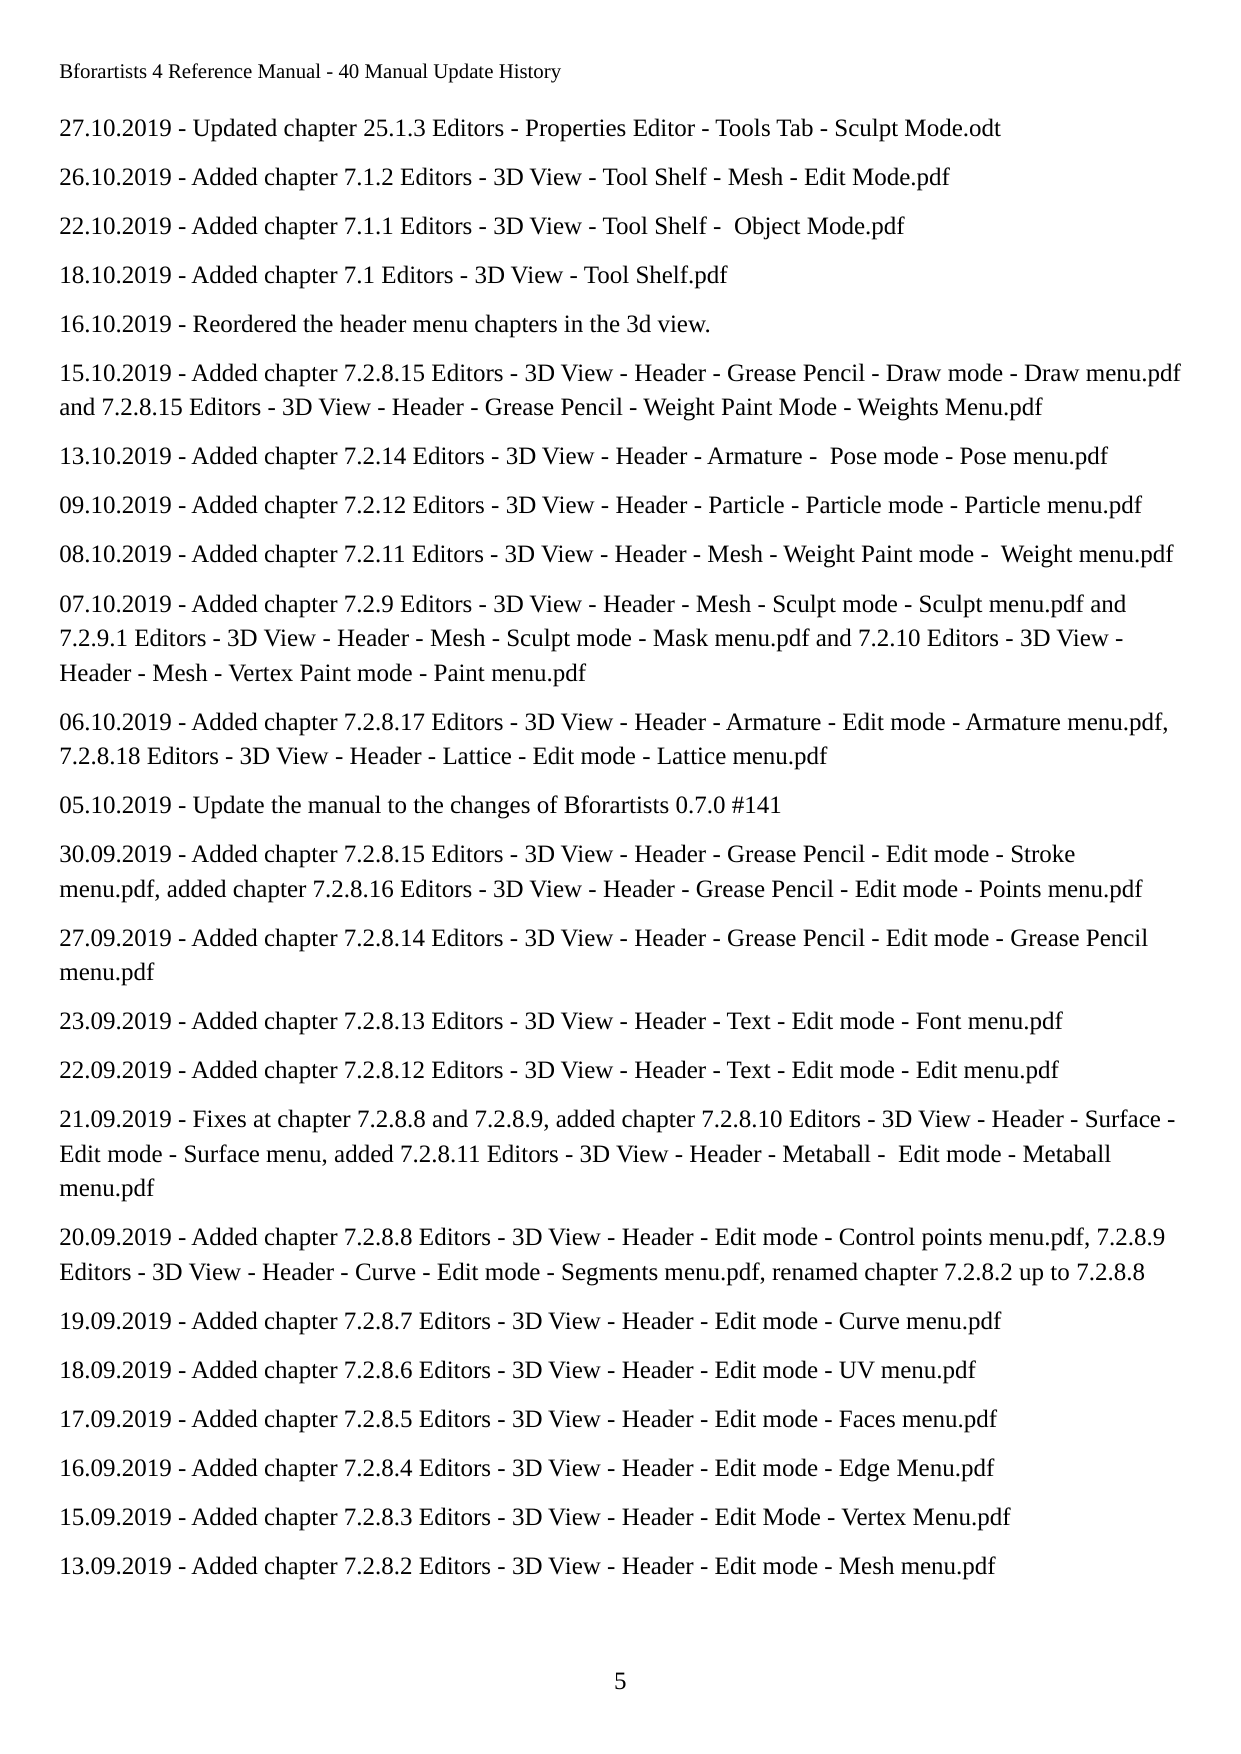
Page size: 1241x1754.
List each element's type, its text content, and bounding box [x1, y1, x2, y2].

text 21.09.2019 - Fixes at chapter 7.2.8.8 and 7.2.8.9, added chapter 7.2.8.10 Editors - 3D View - Header - Surface - Edit mode - Surface menu, added 7.2.8.11 Editors - 3D View - Header - Metaball - Edit mode - Metaball menu.pdf [59, 1104, 1181, 1202]
text 23.09.2019 - Added chapter 7.2.8.13 Editors - 3D View - Header - Text - Edit mode - Font menu.pdf [59, 1006, 1181, 1035]
text 17.09.2019 - Added chapter 7.2.8.5 Editors - 3D View - Header - Edit mode - Faces menu.pdf [59, 1404, 1181, 1433]
text 22.10.2019 - Added chapter 7.1.1 Editors - 3D View - Tool Shelf - Object Mode.pdf [59, 211, 1181, 239]
text 22.09.2019 - Added chapter 7.2.8.12 Editors - 3D View - Header - Text - Edit mode - Edit menu.pdf [59, 1055, 1181, 1084]
text 07.10.2019 - Added chapter 7.2.9 Editors - 3D View - Header - Mesh - Sculpt mode - Sculpt menu.pdf and 7.2.9.1 Editors - 3D View - Header - Mesh - Sculpt mode - Mask menu.pdf and 7.2.10 Editors - 3D View - Header - Mesh - Vertex Paint mode - Paint menu.pdf [59, 589, 1181, 686]
text 16.09.2019 - Added chapter 7.2.8.4 Editors - 3D View - Header - Edit mode - Edge Menu.pdf [59, 1453, 1181, 1482]
text 27.10.2019 - Updated chapter 25.1.3 Editors - Properties Editor - Tools Tab - Sculpt Mode.odt [59, 113, 1181, 141]
text 05.10.2019 - Update the manual to the changes of Bforartists 0.7.0 #141 [59, 790, 1181, 819]
text 15.09.2019 - Added chapter 7.2.8.3 Editors - 3D View - Header - Edit Mode - Vertex Menu.pdf [59, 1502, 1181, 1531]
text 26.10.2019 - Added chapter 7.1.2 Editors - 3D View - Tool Shelf - Mesh - Edit Mode.pdf [59, 162, 1181, 190]
text 18.10.2019 - Added chapter 7.1 Editors - 3D View - Tool Shelf.pdf [59, 260, 1181, 288]
text 06.10.2019 - Added chapter 7.2.8.17 Editors - 3D View - Header - Armature - Edit mode - Armature menu.pdf, 7.2.8.18 Editors - 3D View - Header - Lattice - Edit mode - Lattice menu.pdf [59, 707, 1181, 770]
text 09.10.2019 - Added chapter 7.2.12 Editors - 3D View - Header - Particle - Particle mode - Particle menu.pdf [59, 491, 1181, 519]
text 13.09.2019 - Added chapter 7.2.8.2 Editors - 3D View - Header - Edit mode - Mesh menu.pdf [59, 1551, 1181, 1580]
text 08.10.2019 - Added chapter 7.2.11 Editors - 3D View - Header - Mesh - Weight Paint mode - Weight menu.pdf [59, 539, 1181, 568]
text 16.10.2019 - Reordered the header menu chapters in the 3d view. [59, 309, 1181, 338]
text 13.10.2019 - Added chapter 7.2.14 Editors - 3D View - Header - Armature - Pose mode - Pose menu.pdf [59, 441, 1181, 470]
text 27.09.2019 - Added chapter 7.2.8.14 Editors - 3D View - Header - Grease Pencil - Edit mode - Grease Pencil menu.pdf [59, 923, 1181, 986]
text 15.10.2019 - Added chapter 7.2.8.15 Editors - 3D View - Header - Grease Pencil - Draw mode - Draw menu.pdf and 7.2.8.15 Editors - 3D View - Header - Grease Pencil - Weight Paint Mode - Weights Menu.pdf [59, 358, 1181, 421]
text 19.09.2019 - Added chapter 7.2.8.7 Editors - 3D View - Header - Edit mode - Curve menu.pdf [59, 1306, 1181, 1335]
text 18.09.2019 - Added chapter 7.2.8.6 Editors - 3D View - Header - Edit mode - UV menu.pdf [59, 1355, 1181, 1384]
text 30.09.2019 - Added chapter 7.2.8.15 Editors - 3D View - Header - Grease Pencil - Edit mode - Stroke menu.pdf, added chapter 7.2.8.16 Editors - 3D View - Header - Grease Pencil - Edit mode - Points menu.pdf [59, 839, 1181, 902]
text 20.09.2019 - Added chapter 7.2.8.8 Editors - 3D View - Header - Edit mode - Control points menu.pdf, 7.2.8.9 Editors - 3D View - Header - Curve - Edit mode - Segments menu.pdf, renamed chapter 7.2.8.2 up to 7.2.8.8 [59, 1222, 1181, 1286]
